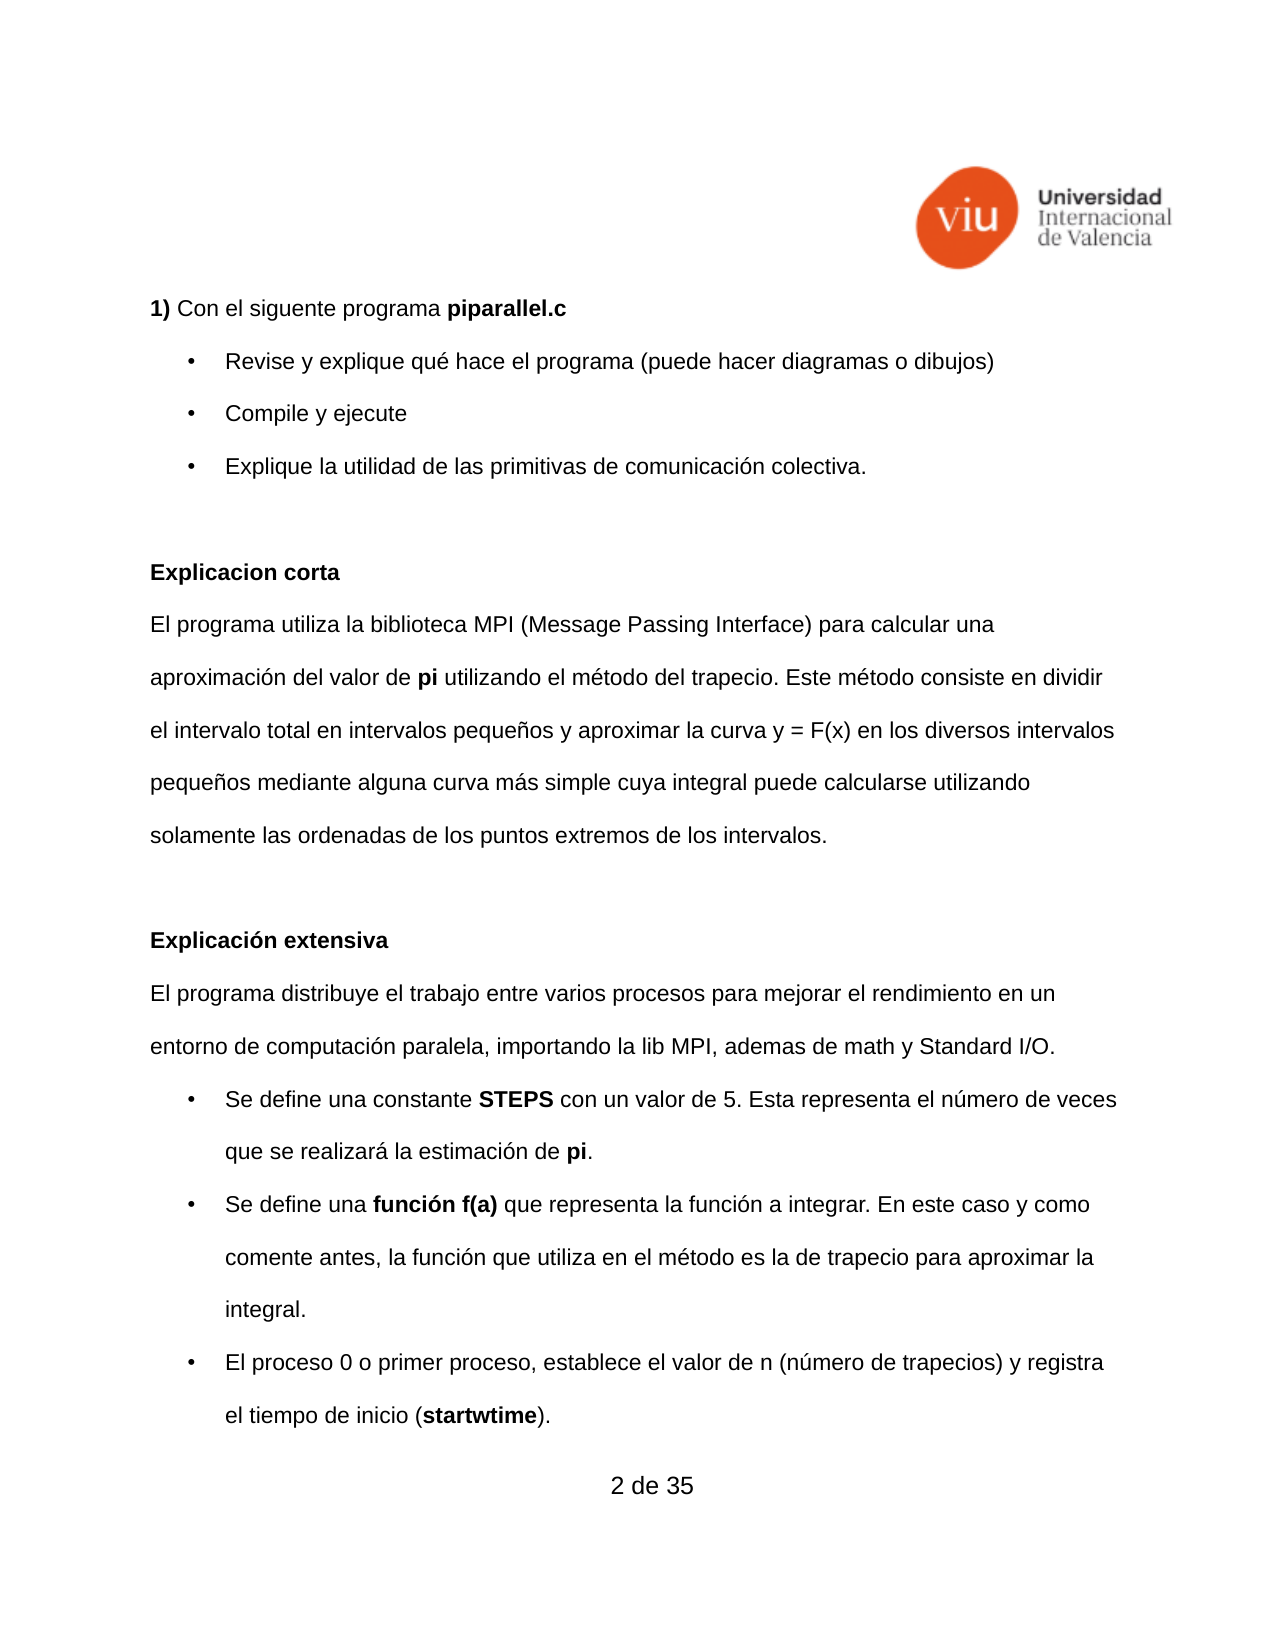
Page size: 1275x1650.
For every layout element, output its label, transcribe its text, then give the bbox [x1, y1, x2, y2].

list Se define una función f(a) que representa la función a integrar. En este caso y como comente antes, la función que utiliza en el método es la de trapecio para aproximar la integral. [187, 1191, 1125, 1323]
text Explicacion corta [150, 558, 1125, 585]
text El programa distribuye el trabajo entre varios procesos para mejorar el rendimiento en un entorno de computación paralela, importando la lib MPI, ademas de math y Standard I/O. [150, 980, 1125, 1059]
text El programa utiliza la biblioteca MPI (Message Passing Interface) para calcular una aproximación del valor de pi utilizando el método del trapecio. Este método consiste en dividir el intervalo total en intervalos pequeños y aproximar la curva y = F(x) en los diversos intervalos pequeños mediante alguna curva más simple cuya integral puede calcularse utilizando solamente las ordenadas de los puntos extremos de los intervalos. [150, 611, 1125, 848]
list Explique la utilidad de las primitivas de comunicación colectiva. [187, 453, 1125, 479]
list Se define una constante STEPS con un valor de 5. Esta representa el número de veces que se realizará la estimación de pi. [187, 1086, 1125, 1165]
list Revise y explique qué hace el programa (puede hacer diagramas o dibujos) [187, 348, 1125, 374]
picture [913, 162, 1175, 274]
list Compile y ejecute [187, 400, 1125, 427]
text 1) Con el siguente programa piparallel.c [150, 295, 1125, 321]
text Explicación extensiva [150, 927, 1125, 954]
list El proceso 0 o primer proceso, establece el valor de n (número de trapecios) y registra el tiempo de inicio (startwtime). [187, 1349, 1125, 1428]
